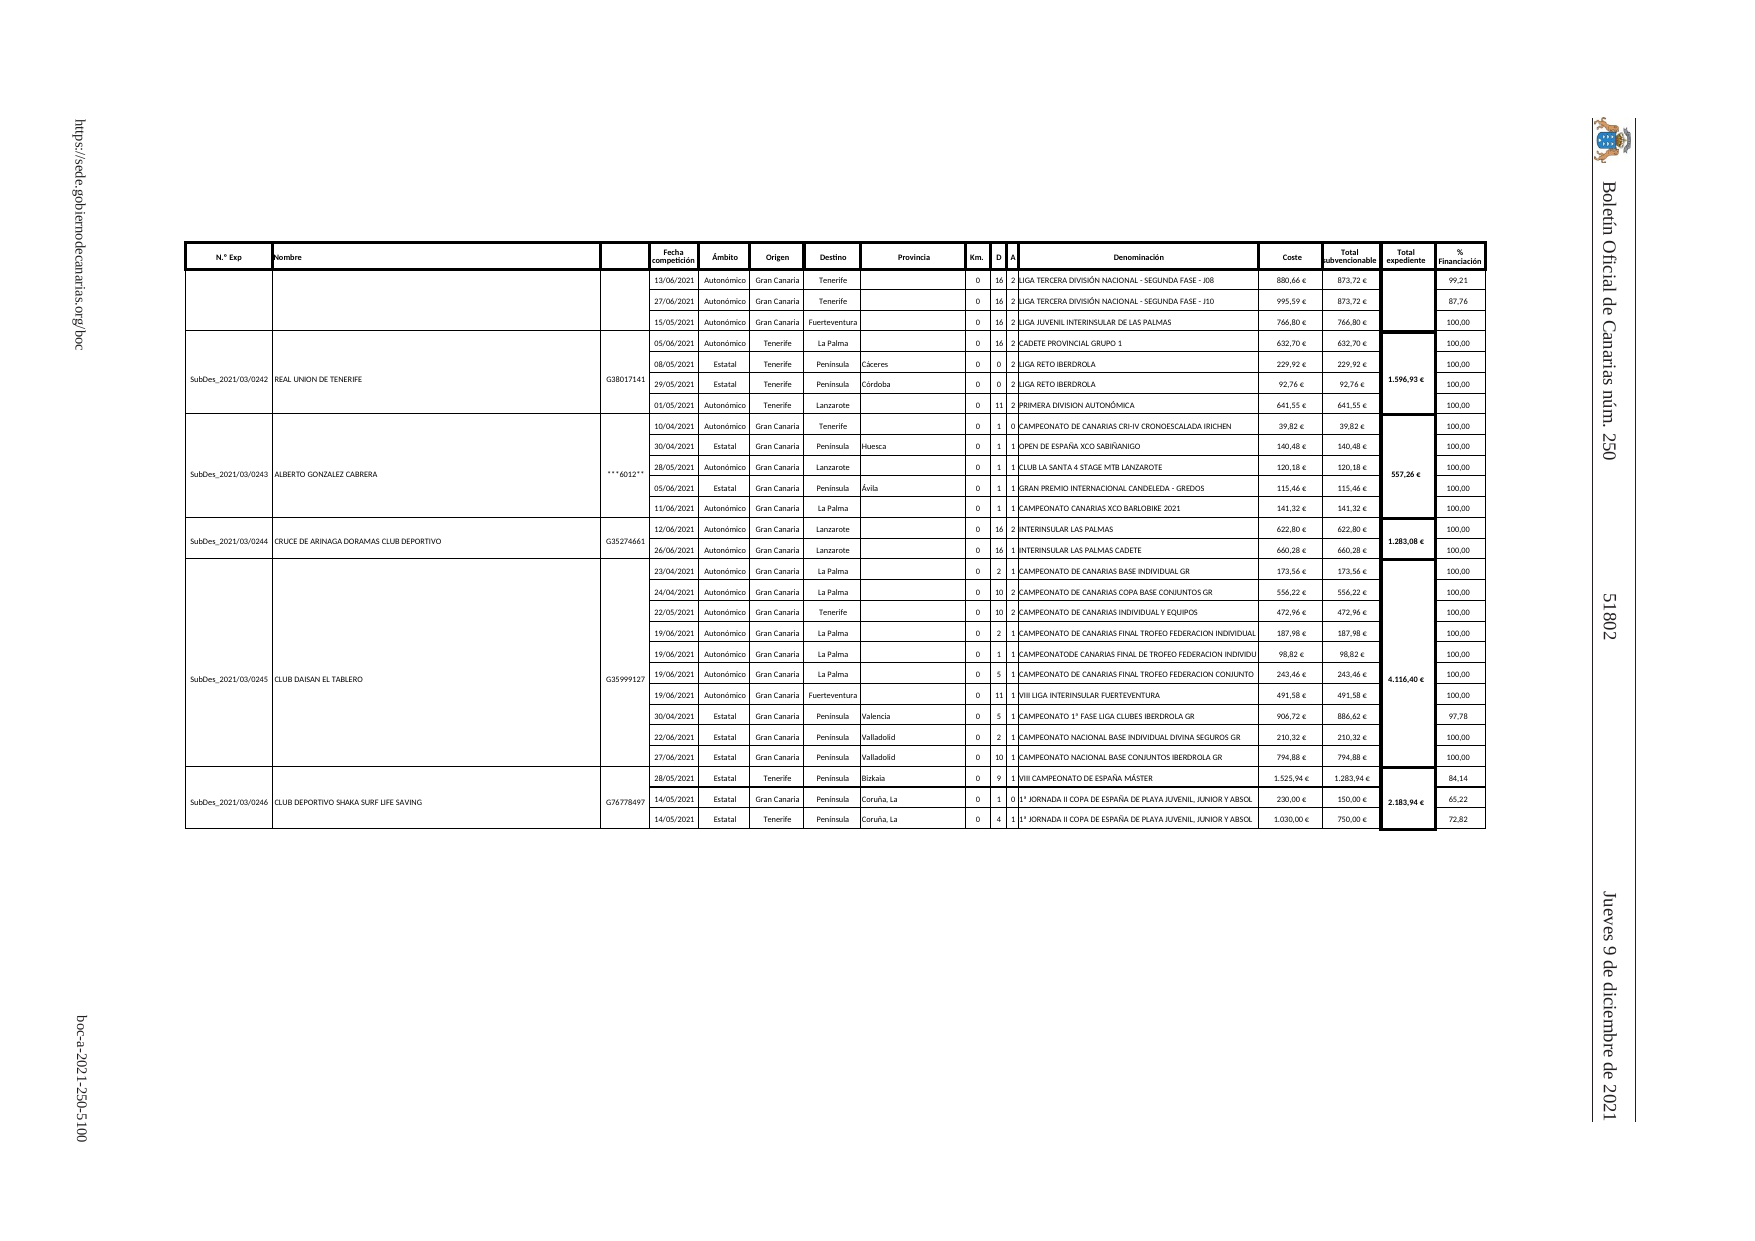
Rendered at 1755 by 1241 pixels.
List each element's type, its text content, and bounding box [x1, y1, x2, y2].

table_cell 1 [1007, 746, 1018, 766]
table_cell 115,46 € [1259, 476, 1322, 496]
table_cell 2 [1007, 518, 1018, 538]
table_cell 87,76 [1437, 290, 1485, 309]
table_cell 210,32 € [1259, 725, 1322, 745]
table_cell [861, 663, 965, 683]
table_cell 0 [966, 271, 990, 289]
table_cell Estatal [699, 705, 749, 724]
table_cell 660,28 € [1259, 539, 1322, 558]
table_cell 98,82 € [1259, 642, 1322, 662]
table_cell 1 [1007, 663, 1018, 683]
table_cell Península [804, 435, 860, 455]
table_cell 750,00 € [1323, 808, 1379, 828]
table_cell 84,14 [1437, 767, 1485, 786]
table_cell [861, 622, 965, 641]
table_cell 2 [1007, 394, 1018, 413]
table_cell 100,00 [1437, 497, 1485, 517]
table_cell 1 [991, 456, 1006, 475]
table_cell OPEN DE ESPAÑA XCO SABIÑANIGO [1019, 435, 1258, 455]
table_cell 23/04/2021 [650, 559, 698, 579]
text boc-a-2021-250-5100 [74, 1016, 91, 1145]
table_cell 1 [991, 476, 1006, 496]
table_cell [861, 414, 965, 434]
table_cell 2 [1007, 352, 1018, 372]
table_cell Valladolid [861, 725, 965, 745]
table_cell Gran Canaria [750, 725, 803, 745]
table_cell 100,00 [1437, 476, 1485, 496]
table_cell 12/06/2021 [650, 518, 698, 538]
table_cell 1 [1007, 808, 1018, 828]
table_cell G35274661 [601, 518, 649, 558]
table_cell Gran Canaria [750, 622, 803, 641]
table_cell 0 [966, 767, 990, 786]
table_cell 766,80 € [1323, 311, 1379, 330]
table_cell La Palma [804, 622, 860, 641]
table_cell 2 [991, 559, 1006, 579]
table_cell 1 [1007, 684, 1018, 703]
table_cell 14/05/2021 [650, 808, 698, 828]
table_cell Autonómico [699, 580, 749, 600]
table_cell 15/05/2021 [650, 311, 698, 330]
table_cell Lanzarote [804, 394, 860, 413]
table_cell REAL UNION DE TENERIFE [273, 331, 600, 413]
table_cell 4.116,40 € [1383, 561, 1434, 766]
table_cell Gran Canaria [750, 497, 803, 517]
table_cell 100,00 [1437, 394, 1485, 413]
table_cell CAMPEONATO DE CANARIAS FINAL TROFEO FEDERACION CONJUNTO [1019, 663, 1258, 683]
table_cell 39,82 € [1259, 414, 1322, 434]
table_cell 0 [966, 311, 990, 330]
table_cell INTERINSULAR LAS PALMAS [1019, 518, 1258, 538]
table_cell 100,00 [1437, 684, 1485, 703]
table_cell 187,98 € [1259, 622, 1322, 641]
table_cell 65,22 [1437, 788, 1485, 807]
table_cell Estatal [699, 746, 749, 766]
table_header Provincia [862, 244, 964, 268]
table_cell 11/06/2021 [650, 497, 698, 517]
table_cell Valencia [861, 705, 965, 724]
table_cell 16 [991, 290, 1006, 309]
table_cell VIII CAMPEONATO DE ESPAÑA MÁSTER [1019, 767, 1258, 786]
table_cell CLUB LA SANTA 4 STAGE MTB LANZAROTE [1019, 456, 1258, 475]
table_cell [861, 518, 965, 538]
table_cell 173,56 € [1259, 559, 1322, 579]
table_cell LIGA JUVENIL INTERINSULAR DE LAS PALMAS [1019, 311, 1258, 330]
table_cell SubDes_2021/03/0244 [186, 518, 272, 558]
table_cell 0 [991, 373, 1006, 392]
table_header [602, 244, 648, 268]
table_cell 794,88 € [1323, 746, 1379, 766]
table_cell 140,48 € [1323, 435, 1379, 455]
table_cell [601, 271, 649, 330]
table_cell 1ª JORNADA II COPA DE ESPAÑA DE PLAYA JUVENIL, JUNIOR Y ABSOL [1019, 788, 1258, 807]
table_cell 16 [991, 518, 1006, 538]
table_cell Valladolid [861, 746, 965, 766]
table_cell 140,48 € [1259, 435, 1322, 455]
table_cell 22/06/2021 [650, 725, 698, 745]
table_header Coste [1260, 244, 1321, 268]
table_cell Tenerife [804, 290, 860, 309]
table_cell 0 [966, 435, 990, 455]
table_header D [992, 244, 1005, 268]
table_cell 150,00 € [1323, 788, 1379, 807]
table_cell 0 [991, 352, 1006, 372]
table_cell Autonómico [699, 622, 749, 641]
table_cell Coruña, La [861, 788, 965, 807]
table_cell 1 [1007, 642, 1018, 662]
table_cell 100,00 [1437, 642, 1485, 662]
table_cell Península [804, 808, 860, 828]
table_cell 1 [1007, 435, 1018, 455]
table_cell [861, 642, 965, 662]
table_cell 14/05/2021 [650, 788, 698, 807]
table_cell Tenerife [804, 271, 860, 289]
table_cell 2 [1007, 331, 1018, 351]
table_cell Gran Canaria [750, 539, 803, 558]
table_cell 01/05/2021 [650, 394, 698, 413]
table_cell 230,00 € [1259, 788, 1322, 807]
table_cell La Palma [804, 559, 860, 579]
table_cell 472,96 € [1323, 601, 1379, 621]
table_cell [861, 394, 965, 413]
table_cell LIGA RETO IBERDROLA [1019, 373, 1258, 392]
table_cell 10 [991, 601, 1006, 621]
table_header Fecha competición [651, 244, 697, 268]
table_cell Gran Canaria [750, 476, 803, 496]
table_cell 556,22 € [1323, 580, 1379, 600]
table_cell 28/05/2021 [650, 767, 698, 786]
table_cell VIII LIGA INTERINSULAR FUERTEVENTURA [1019, 684, 1258, 703]
table_cell 187,98 € [1323, 622, 1379, 641]
table_cell CAMPEONATODE CANARIAS FINAL DE TROFEO FEDERACION INDIVIDU [1019, 642, 1258, 662]
table_cell 92,76 € [1259, 373, 1322, 392]
table_cell Autonómico [699, 414, 749, 434]
table_cell [861, 290, 965, 309]
table_cell La Palma [804, 642, 860, 662]
table_cell 0 [966, 559, 990, 579]
table_cell SubDes_2021/03/0245 [186, 559, 272, 766]
table_cell [273, 271, 600, 330]
table_header Total subvencionable [1324, 244, 1379, 268]
table_cell 243,46 € [1259, 663, 1322, 683]
table_cell 0 [966, 808, 990, 828]
table_cell 100,00 [1437, 456, 1485, 475]
table_cell 26/06/2021 [650, 539, 698, 558]
table_cell Gran Canaria [750, 684, 803, 703]
table_cell 19/06/2021 [650, 663, 698, 683]
table_header Total expediente [1383, 244, 1434, 268]
table_cell Coruña, La [861, 808, 965, 828]
table_cell Autonómico [699, 497, 749, 517]
table_cell 229,92 € [1323, 352, 1379, 372]
table_cell Península [804, 788, 860, 807]
table_cell Autonómico [699, 394, 749, 413]
table_cell 1 [991, 435, 1006, 455]
table_cell 0 [966, 580, 990, 600]
table_cell Tenerife [750, 808, 803, 828]
table_cell 557,26 € [1383, 416, 1434, 517]
table_cell LIGA TERCERA DIVISIÓN NACIONAL - SEGUNDA FASE - J08 [1019, 271, 1258, 289]
table_cell 10/04/2021 [650, 414, 698, 434]
text 51802 [1600, 593, 1621, 642]
table_cell 92,76 € [1323, 373, 1379, 392]
table_cell 794,88 € [1259, 746, 1322, 766]
table_cell CAMPEONATO DE CANARIAS INDIVIDUAL Y EQUIPOS [1019, 601, 1258, 621]
table_cell Gran Canaria [750, 518, 803, 538]
table_cell 1 [1007, 539, 1018, 558]
table_cell Tenerife [804, 601, 860, 621]
table_cell CAMPEONATO DE CANARIAS FINAL TROFEO FEDERACION INDIVIDUAL [1019, 622, 1258, 641]
table_cell 906,72 € [1259, 705, 1322, 724]
text Boletín Oficial de Canarias núm. 250 [1599, 181, 1621, 462]
table_cell ***6012** [601, 414, 649, 517]
table_cell 100,00 [1437, 518, 1485, 538]
table_cell 641,55 € [1323, 394, 1379, 413]
table_cell ALBERTO GONZALEZ CABRERA [273, 414, 600, 517]
table_cell 1 [1007, 725, 1018, 745]
table_cell 880,66 € [1259, 271, 1322, 289]
table_cell 19/06/2021 [650, 642, 698, 662]
table_cell Península [804, 373, 860, 392]
table_cell Gran Canaria [750, 414, 803, 434]
table_cell 0 [966, 788, 990, 807]
table_cell [861, 456, 965, 475]
table_cell 29/05/2021 [650, 373, 698, 392]
table_cell Autonómico [699, 456, 749, 475]
table_cell Ávila [861, 476, 965, 496]
table_cell Gran Canaria [750, 435, 803, 455]
table_cell Huesca [861, 435, 965, 455]
table_cell Gran Canaria [750, 290, 803, 309]
table_cell 24/04/2021 [650, 580, 698, 600]
table_cell Tenerife [750, 394, 803, 413]
table_cell 1 [991, 497, 1006, 517]
table_cell 120,18 € [1259, 456, 1322, 475]
table_cell Autonómico [699, 684, 749, 703]
table_cell 1 [1007, 767, 1018, 786]
table_cell Gran Canaria [750, 746, 803, 766]
table_cell 0 [966, 705, 990, 724]
table_cell 10 [991, 580, 1006, 600]
table_cell 27/06/2021 [650, 290, 698, 309]
table_cell 873,72 € [1323, 271, 1379, 289]
table_cell Gran Canaria [750, 788, 803, 807]
table_cell 100,00 [1437, 373, 1485, 392]
table_cell [861, 580, 965, 600]
table_cell 2 [1007, 271, 1018, 289]
table_cell 641,55 € [1259, 394, 1322, 413]
table_cell 0 [966, 642, 990, 662]
table_cell Fuerteventura [804, 311, 860, 330]
table_cell 0 [1007, 414, 1018, 434]
table_cell CAMPEONATO 1ª FASE LIGA CLUBES IBERDROLA GR [1019, 705, 1258, 724]
table_cell 0 [966, 394, 990, 413]
table_cell 556,22 € [1259, 580, 1322, 600]
table_cell 2 [991, 725, 1006, 745]
table_cell 5 [991, 705, 1006, 724]
table_cell 141,32 € [1323, 497, 1379, 517]
table_cell [1383, 271, 1434, 330]
table_cell 16 [991, 331, 1006, 351]
table_cell CAMPEONATO NACIONAL BASE INDIVIDUAL DIVINA SEGUROS GR [1019, 725, 1258, 745]
table_cell CLUB DAISAN EL TABLERO [273, 559, 600, 766]
table_cell 1ª JORNADA II COPA DE ESPAÑA DE PLAYA JUVENIL, JUNIOR Y ABSOL [1019, 808, 1258, 828]
table_cell 1 [991, 788, 1006, 807]
table_cell 2 [1007, 311, 1018, 330]
table_cell INTERINSULAR LAS PALMAS CADETE [1019, 539, 1258, 558]
table_cell 28/05/2021 [650, 456, 698, 475]
table_cell PRIMERA DIVISION AUTONÓMICA [1019, 394, 1258, 413]
table_cell 0 [966, 539, 990, 558]
table_cell 141,32 € [1259, 497, 1322, 517]
table_cell 100,00 [1437, 580, 1485, 600]
text Jueves 9 de diciembre de 2021 [1600, 891, 1621, 1124]
table_cell 0 [966, 290, 990, 309]
table_cell SubDes_2021/03/0246 [186, 767, 272, 828]
table_cell 660,28 € [1323, 539, 1379, 558]
table_cell 1.030,00 € [1259, 808, 1322, 828]
table_cell [861, 684, 965, 703]
table_cell G35999127 [601, 559, 649, 766]
table_cell La Palma [804, 497, 860, 517]
table_cell Bizkaia [861, 767, 965, 786]
table_cell 2 [1007, 601, 1018, 621]
table_cell 0 [966, 352, 990, 372]
table_cell 2.183,94 € [1383, 769, 1434, 828]
table_cell La Palma [804, 663, 860, 683]
table_cell Estatal [699, 808, 749, 828]
table_cell 0 [966, 622, 990, 641]
table_cell 100,00 [1437, 622, 1485, 641]
table_cell Gran Canaria [750, 559, 803, 579]
table_cell 491,58 € [1259, 684, 1322, 703]
table_cell Autonómico [699, 642, 749, 662]
table_cell 05/06/2021 [650, 331, 698, 351]
table_cell Península [804, 746, 860, 766]
table_cell Autonómico [699, 539, 749, 558]
table_cell 16 [991, 271, 1006, 289]
table_cell 173,56 € [1323, 559, 1379, 579]
table_cell [861, 331, 965, 351]
table_cell Estatal [699, 352, 749, 372]
table_cell Gran Canaria [750, 271, 803, 289]
table_cell CADETE PROVINCIAL GRUPO 1 [1019, 331, 1258, 351]
table_cell 2 [1007, 373, 1018, 392]
table_cell 1.596,93 € [1383, 334, 1434, 413]
table_header Ámbito [700, 244, 748, 268]
table_cell Cáceres [861, 352, 965, 372]
table_cell 99,21 [1437, 271, 1485, 289]
table_header Nombre [274, 244, 599, 268]
table_cell 2 [1007, 580, 1018, 600]
table_cell Gran Canaria [750, 705, 803, 724]
table_cell Estatal [699, 767, 749, 786]
table_cell [861, 601, 965, 621]
table_cell 19/06/2021 [650, 684, 698, 703]
table_cell SubDes_2021/03/0242 [186, 331, 272, 413]
table_cell 0 [966, 476, 990, 496]
table_cell 10 [991, 746, 1006, 766]
table_cell Gran Canaria [750, 663, 803, 683]
table_header % Financiación [1437, 244, 1484, 268]
table_cell Autonómico [699, 663, 749, 683]
table_cell 0 [966, 746, 990, 766]
table_cell Fuerteventura [804, 684, 860, 703]
table_cell Gran Canaria [750, 580, 803, 600]
table_cell 100,00 [1437, 663, 1485, 683]
table_cell 243,46 € [1323, 663, 1379, 683]
table_cell 210,32 € [1323, 725, 1379, 745]
table_cell 0 [966, 684, 990, 703]
table_cell 886,62 € [1323, 705, 1379, 724]
table_cell 19/06/2021 [650, 622, 698, 641]
table_cell Autonómico [699, 290, 749, 309]
table_cell 120,18 € [1323, 456, 1379, 475]
table_cell CAMPEONATO CANARIAS XCO BARLOBIKE 2021 [1019, 497, 1258, 517]
table_cell [861, 497, 965, 517]
table_cell 1.525,94 € [1259, 767, 1322, 786]
table_header Km. [967, 244, 989, 268]
table_cell 622,80 € [1259, 518, 1322, 538]
table_cell 16 [991, 539, 1006, 558]
table_cell 11 [991, 394, 1006, 413]
table_cell 9 [991, 767, 1006, 786]
table_cell 0 [966, 601, 990, 621]
table_cell CAMPEONATO DE CANARIAS COPA BASE CONJUNTOS GR [1019, 580, 1258, 600]
table_cell Lanzarote [804, 518, 860, 538]
table_cell 766,80 € [1259, 311, 1322, 330]
table_cell 100,00 [1437, 725, 1485, 745]
table_cell 632,70 € [1259, 331, 1322, 351]
table_cell 1.283,94 € [1323, 767, 1379, 786]
table_cell 1 [1007, 497, 1018, 517]
table_cell G76778497 [601, 767, 649, 828]
table_cell 30/04/2021 [650, 435, 698, 455]
table_cell GRAN PREMIO INTERNACIONAL CANDELEDA - GREDOS [1019, 476, 1258, 496]
table_cell CAMPEONATO DE CANARIAS BASE INDIVIDUAL GR [1019, 559, 1258, 579]
table_cell 0 [966, 497, 990, 517]
table_cell CRUCE DE ARINAGA DORAMAS CLUB DEPORTIVO [273, 518, 600, 558]
table_cell Península [804, 767, 860, 786]
table_cell 100,00 [1437, 601, 1485, 621]
table_cell 1 [1007, 622, 1018, 641]
table_cell 100,00 [1437, 311, 1485, 330]
table_cell Península [804, 352, 860, 372]
table_cell [861, 271, 965, 289]
table_cell Estatal [699, 725, 749, 745]
table_cell Gran Canaria [750, 601, 803, 621]
table_cell 472,96 € [1259, 601, 1322, 621]
table_cell 0 [966, 725, 990, 745]
table_cell 115,46 € [1323, 476, 1379, 496]
table_cell G38017141 [601, 331, 649, 413]
table_cell Autonómico [699, 271, 749, 289]
table_header Denominación [1020, 244, 1257, 268]
table_cell 100,00 [1437, 559, 1485, 579]
table_cell 100,00 [1437, 539, 1485, 558]
table_cell 100,00 [1437, 352, 1485, 372]
table_cell 995,59 € [1259, 290, 1322, 309]
table_cell Tenerife [750, 331, 803, 351]
table_cell Estatal [699, 476, 749, 496]
table_cell 1 [1007, 705, 1018, 724]
table_cell 0 [966, 331, 990, 351]
table_cell Tenerife [750, 767, 803, 786]
table_cell 229,92 € [1259, 352, 1322, 372]
table_cell CLUB DEPORTIVO SHAKA SURF LIFE SAVING [273, 767, 600, 828]
table_cell 873,72 € [1323, 290, 1379, 309]
table_cell 13/06/2021 [650, 271, 698, 289]
table_cell Gran Canaria [750, 456, 803, 475]
table_cell Estatal [699, 373, 749, 392]
table_cell [861, 539, 965, 558]
table_cell [861, 559, 965, 579]
table_cell 11 [991, 684, 1006, 703]
table_cell 08/05/2021 [650, 352, 698, 372]
table_cell [861, 311, 965, 330]
table_cell 4 [991, 808, 1006, 828]
table_cell Gran Canaria [750, 311, 803, 330]
table_cell 100,00 [1437, 746, 1485, 766]
table_cell Tenerife [804, 414, 860, 434]
table_cell Península [804, 705, 860, 724]
table_cell 0 [1007, 788, 1018, 807]
table_cell 22/05/2021 [650, 601, 698, 621]
table_cell 1 [991, 642, 1006, 662]
table_cell 98,82 € [1323, 642, 1379, 662]
table_cell 1 [991, 414, 1006, 434]
table_cell 622,80 € [1323, 518, 1379, 538]
table_cell 27/06/2021 [650, 746, 698, 766]
table_cell CAMPEONATO DE CANARIAS CRI-IV CRONOESCALADA IRICHEN [1019, 414, 1258, 434]
table_cell 0 [966, 456, 990, 475]
table_cell Lanzarote [804, 456, 860, 475]
table_header Destino [806, 244, 859, 268]
table_cell Península [804, 725, 860, 745]
table_cell Autonómico [699, 601, 749, 621]
table_cell SubDes_2021/03/0243 [186, 414, 272, 517]
table_cell 16 [991, 311, 1006, 330]
table_cell La Palma [804, 331, 860, 351]
table_cell 100,00 [1437, 435, 1485, 455]
table_cell Autonómico [699, 331, 749, 351]
table_cell Autonómico [699, 518, 749, 538]
table_header A [1008, 244, 1017, 268]
table_cell 05/06/2021 [650, 476, 698, 496]
table_cell 2 [1007, 290, 1018, 309]
table_cell 72,82 [1437, 808, 1485, 828]
table_cell 0 [966, 663, 990, 683]
table_cell 97,78 [1437, 705, 1485, 724]
table_cell 30/04/2021 [650, 705, 698, 724]
table_cell 1.283,08 € [1383, 520, 1434, 558]
table_cell 1 [1007, 456, 1018, 475]
table_cell 0 [966, 518, 990, 538]
table_cell 0 [966, 414, 990, 434]
table_cell Tenerife [750, 352, 803, 372]
table_cell 1 [1007, 476, 1018, 496]
table_cell Autonómico [699, 311, 749, 330]
table_cell LIGA TERCERA DIVISIÓN NACIONAL - SEGUNDA FASE - J10 [1019, 290, 1258, 309]
table_cell [186, 271, 272, 330]
table_cell Lanzarote [804, 539, 860, 558]
table_cell La Palma [804, 580, 860, 600]
table_cell 5 [991, 663, 1006, 683]
table_cell 100,00 [1437, 414, 1485, 434]
table_header Origen [751, 244, 802, 268]
table_cell Estatal [699, 435, 749, 455]
table_cell 491,58 € [1323, 684, 1379, 703]
table_cell Gran Canaria [750, 642, 803, 662]
table_cell 39,82 € [1323, 414, 1379, 434]
table_header N.º Exp [187, 244, 271, 268]
table_cell Península [804, 476, 860, 496]
table_cell 0 [966, 373, 990, 392]
text https://sede.gobiernodecanarias.org/boc [72, 119, 89, 352]
table_cell 100,00 [1437, 331, 1485, 351]
table_cell 2 [991, 622, 1006, 641]
table_cell Autonómico [699, 559, 749, 579]
table_cell 632,70 € [1323, 331, 1379, 351]
table_cell LIGA RETO IBERDROLA [1019, 352, 1258, 372]
table_cell Estatal [699, 788, 749, 807]
table_cell Córdoba [861, 373, 965, 392]
table_cell Tenerife [750, 373, 803, 392]
table_cell CAMPEONATO NACIONAL BASE CONJUNTOS IBERDROLA GR [1019, 746, 1258, 766]
table_cell 1 [1007, 559, 1018, 579]
